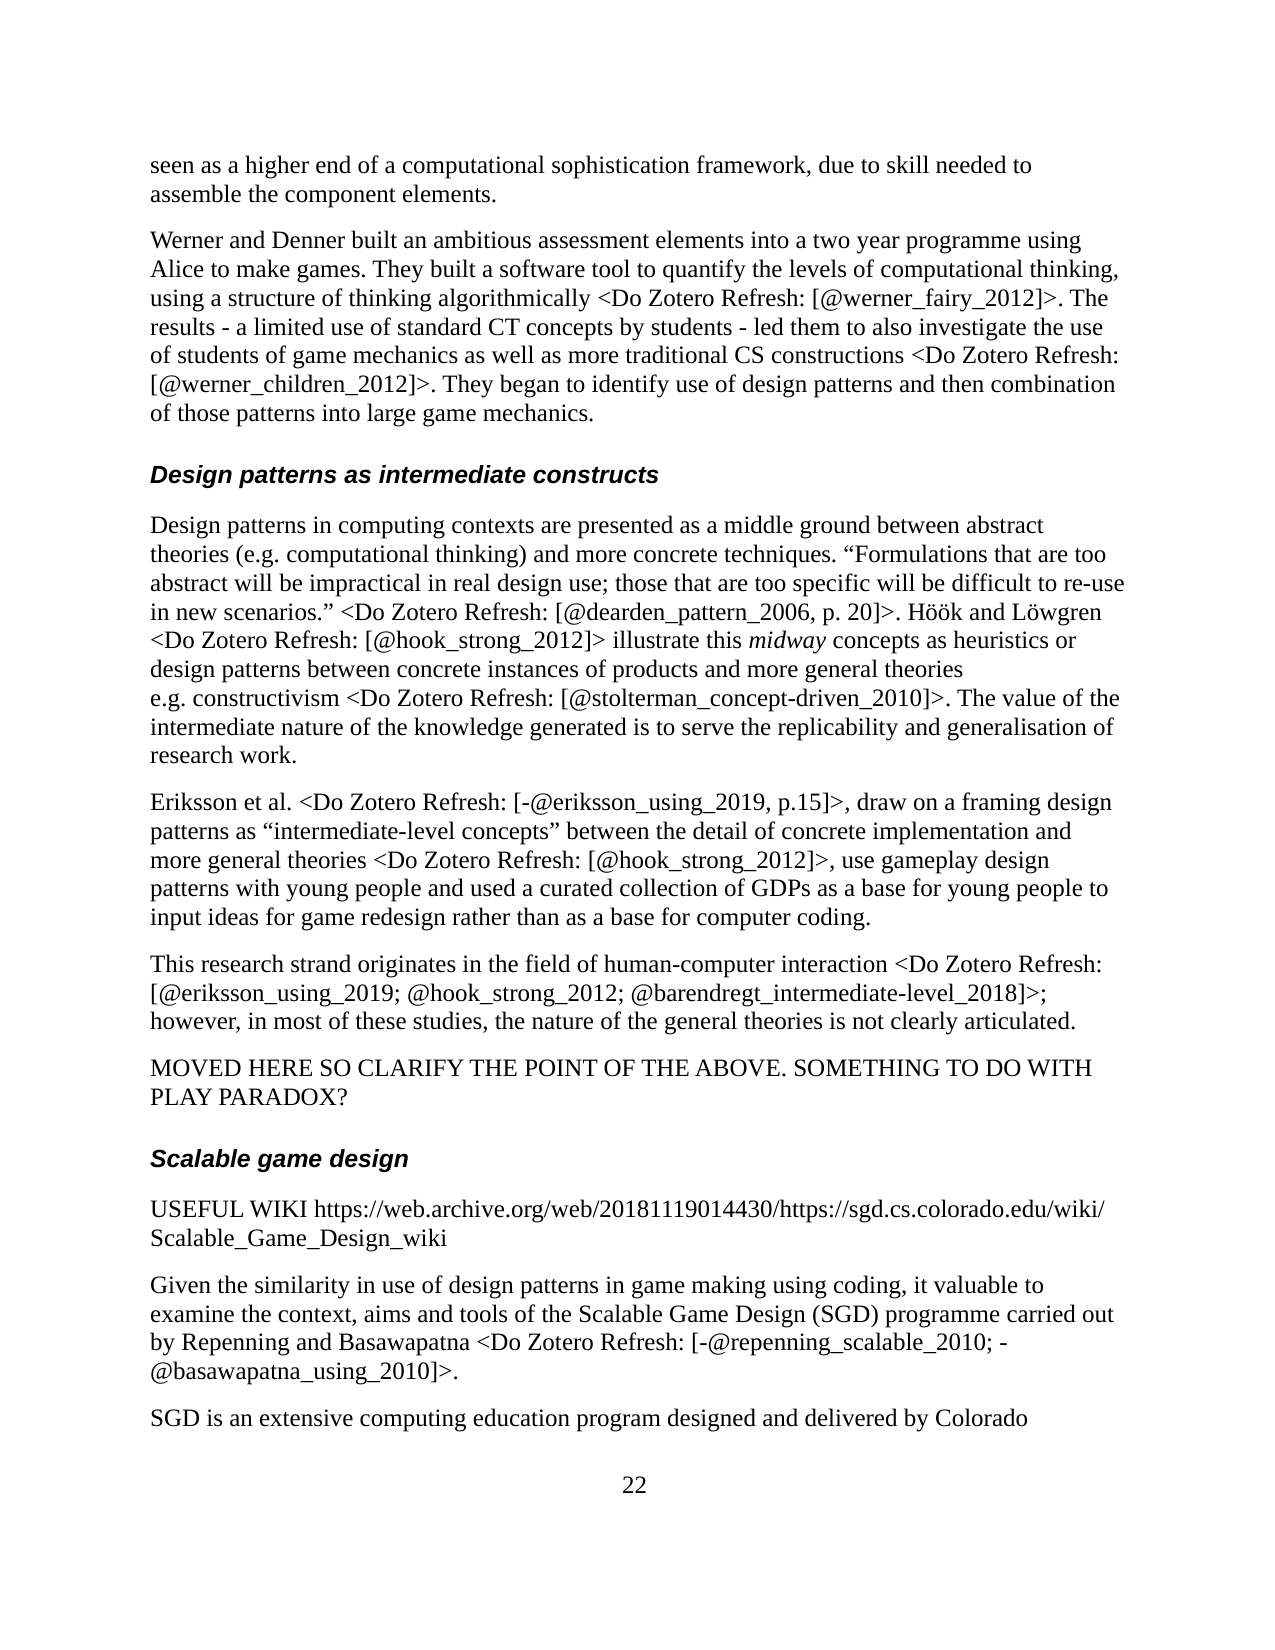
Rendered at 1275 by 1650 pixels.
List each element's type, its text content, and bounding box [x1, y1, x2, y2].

text SGD is an extensive computing education program designed and delivered by Colorado [150, 1403, 1125, 1432]
text Given the similarity in use of design patterns in game making using coding, it valuable to examine the context, aims and tools of the Scalable Game Design (SGD) programme carried out by Repenning and Basawapatna <Do Zotero Refresh: [-@repenning_scalable_2010; -@basawapatna_using_2010]>. [150, 1270, 1125, 1385]
text Design patterns in computing contexts are presented as a middle ground between abstract theories (e.g. computational thinking) and more concrete techniques. “Formulations that are too abstract will be impractical in real design use; those that are too specific will be difficult to re-use in new scenarios.” <Do Zotero Refresh: [@dearden_pattern_2006, p. 20]>. Höök and Löwgren <Do Zotero Refresh: [@hook_strong_2012]> illustrate this midway concepts as heuristics or design patterns between concrete instances of products and more general theories e.g. constructivism <Do Zotero Refresh: [@stolterman_concept-driven_2010]>. The value of the intermediate nature of the knowledge generated is to serve the replicability and generalisation of research work. [150, 511, 1125, 769]
text seen as a higher end of a computational sophistication framework, due to skill needed to assemble the component elements. [150, 150, 1125, 207]
subtitle Design patterns as intermediate constructs [150, 461, 1125, 489]
text Werner and Denner built an ambitious assessment elements into a two year programme using Alice to make games. They built a software tool to quantify the levels of computational thinking, using a structure of thinking algorithmically <Do Zotero Refresh: [@werner_fairy_2012]>. The results - a limited use of standard CT concepts by students - led them to also investigate the use of students of game mechanics as well as more traditional CS constructions <Do Zotero Refresh: [@werner_children_2012]>. They began to identify use of design patterns and then combination of those patterns into large game mechanics. [150, 225, 1125, 427]
subtitle Scalable game design [150, 1144, 1125, 1173]
text MOVED HERE SO CLARIFY THE POINT OF THE ABOVE. SOMETHING TO DO WITH PLAY PARADOX? [150, 1053, 1125, 1111]
text This research strand originates in the field of human-computer interaction <Do Zotero Refresh: [@eriksson_using_2019; @hook_strong_2012; @barendregt_intermediate-level_2018]>; however, in most of these studies, the nature of the general theories is not clearly articulated. [150, 949, 1125, 1035]
text Eriksson et al. <Do Zotero Refresh: [-@eriksson_using_2019, p.15]>, draw on a framing design patterns as “intermediate-level concepts” between the detail of concrete implementation and more general theories <Do Zotero Refresh: [@hook_strong_2012]>, use gameplay design patterns with young people and used a curated collection of GDPs as a base for young people to input ideas for game redesign rather than as a base for computer coding. [150, 787, 1125, 931]
text USEFUL WIKI https://web.archive.org/web/20181119014430/https://sgd.cs.colorado.edu/wiki/Scalable_Game_Design_wiki [150, 1194, 1125, 1252]
